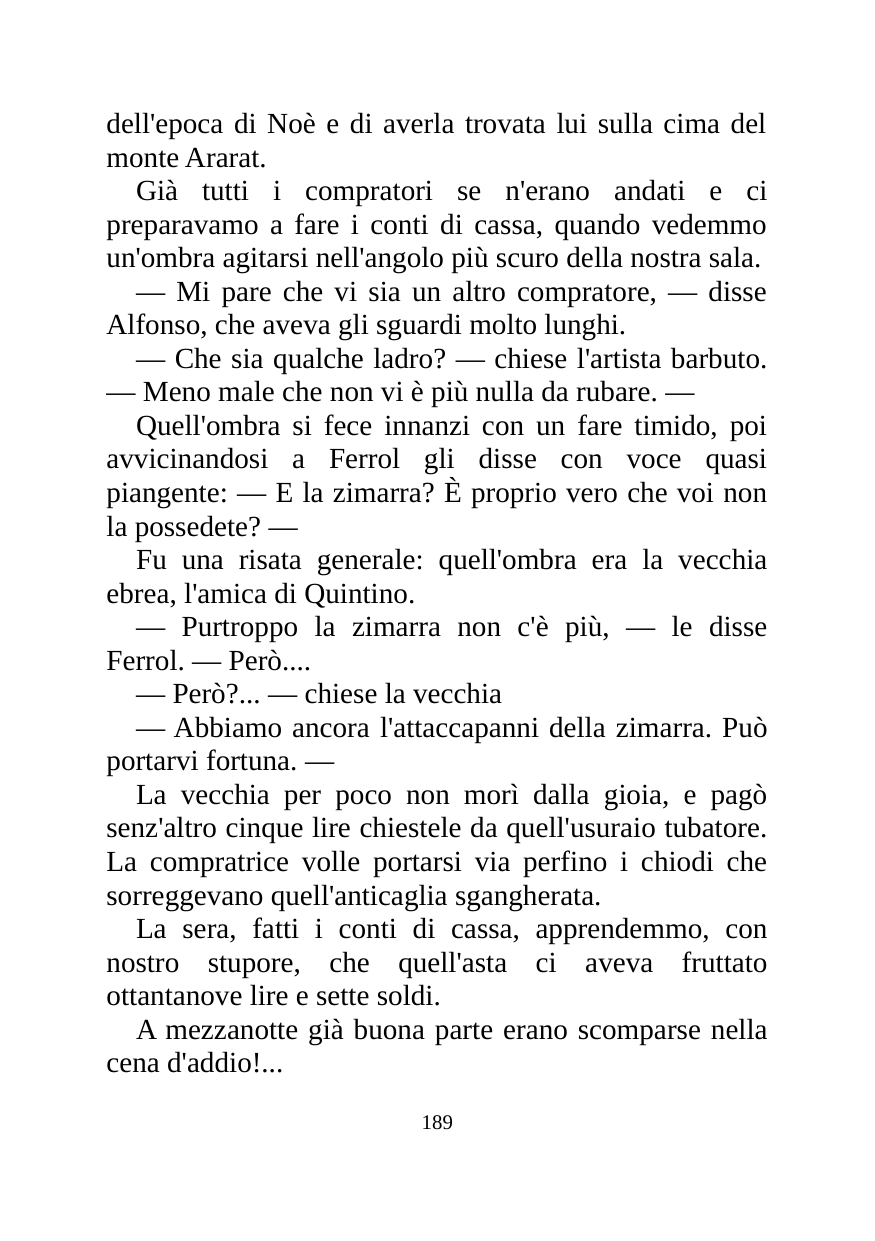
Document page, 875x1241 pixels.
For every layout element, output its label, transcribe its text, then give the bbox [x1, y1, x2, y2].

text — Abbiamo ancora l'attaccapanni della zimarra. Può portarvi fortuna. — [106, 710, 768, 777]
text La vecchia per poco non morì dalla gioia, e pagò senz'altro cinque lire chiestele da quell'usuraio tubatore. La compratrice volle portarsi via perfino i chiodi che sorreggevano quell'anticaglia sgangherata. [106, 777, 768, 911]
text — Purtroppo la zimarra non c'è più, — le disse Ferrol. — Però.... [106, 609, 768, 676]
text Fu una risata generale: quell'ombra era la vecchia ebrea, l'amica di Quintino. [106, 542, 768, 609]
text — Mi pare che vi sia un altro compratore, — disse Alfonso, che aveva gli sguardi molto lunghi. [106, 274, 768, 341]
text — Che sia qualche ladro? — chiese l'artista barbuto. — Meno male che non vi è più nulla da rubare. — [106, 341, 768, 408]
text dell'epoca di Noè e di averla trovata lui sulla cima del monte Ararat. [106, 106, 768, 173]
text — Però?... — chiese la vecchia [106, 676, 768, 710]
text Già tutti i compratori se n'erano andati e ci preparavamo a fare i conti di cassa, quando vedemmo un'ombra agitarsi nell'angolo più scuro della nostra sala. [106, 173, 768, 274]
text Quell'ombra si fece innanzi con un fare timido, poi avvicinandosi a Ferrol gli disse con voce quasi piangente: — E la zimarra? È proprio vero che voi non la possedete? — [106, 408, 768, 542]
text A mezzanotte già buona parte erano scomparse nella cena d'addio!... [106, 1012, 768, 1079]
text La sera, fatti i conti di cassa, apprendemmo, con nostro stupore, che quell'asta ci aveva fruttato ottantanove lire e sette soldi. [106, 911, 768, 1012]
